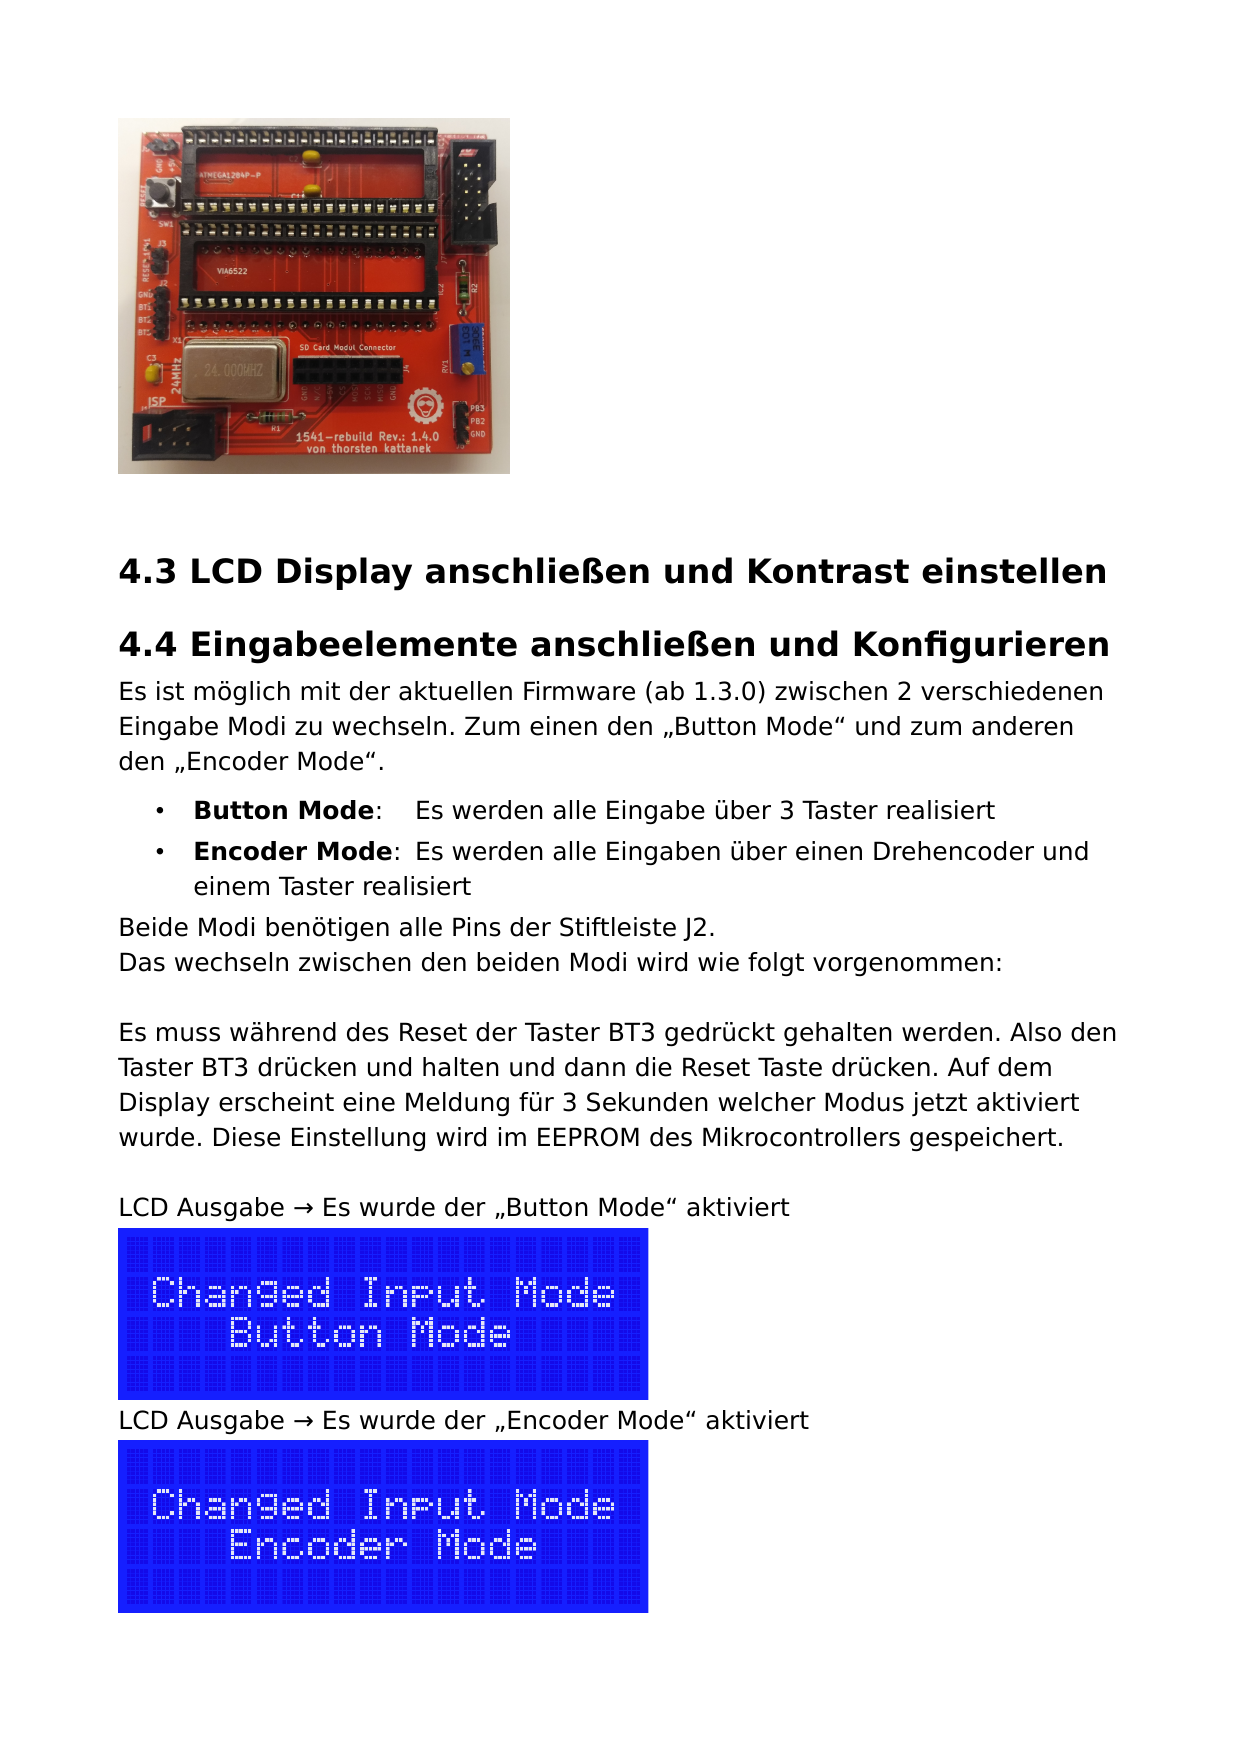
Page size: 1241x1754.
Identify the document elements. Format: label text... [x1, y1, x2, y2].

text Es muss während des Reset der Taster BT3 gedrückt gehalten werden. Also den Taster BT3 drücken und halten und dann die Reset Taste drücken. Auf dem Display erscheint eine Meldung für 3 Sekunden welcher Modus jetzt aktiviert wurde. Diese Einstellung wird im EEPROM des Mikrocontrollers gespeichert. [118, 1018, 1122, 1152]
list Button Mode: Es werden alle Eingabe über 3 Taster realisiert [156, 796, 1122, 825]
subtitle 4.4 Eingabeelemente anschließen und Konfigurieren [118, 625, 1122, 664]
picture [118, 118, 510, 474]
text Das wechseln zwischen den beiden Modi wird wie folgt vorgenommen: [118, 948, 1122, 977]
text Es ist möglich mit der aktuellen Firmware (ab 1.3.0) zwischen 2 verschiedenen Eingabe Modi zu wechseln. Zum einen den „Button Mode“ und zum anderen den „Encoder Mode“. [118, 677, 1122, 776]
subtitle 4.3 LCD Display anschließen und Kontrast einstellen [118, 553, 1122, 592]
text Beide Modi benötigen alle Pins der Stiftleiste J2. [118, 913, 1122, 942]
text LCD Ausgabe → Es wurde der „Encoder Mode“ aktiviert [118, 1406, 1122, 1435]
picture [118, 1228, 649, 1400]
picture [118, 1440, 649, 1613]
list Encoder Mode: Es werden alle Eingaben über einen Drehencoder und einem Taster realisiert [156, 837, 1122, 901]
text LCD Ausgabe → Es wurde der „Button Mode“ aktiviert [118, 1193, 1122, 1222]
